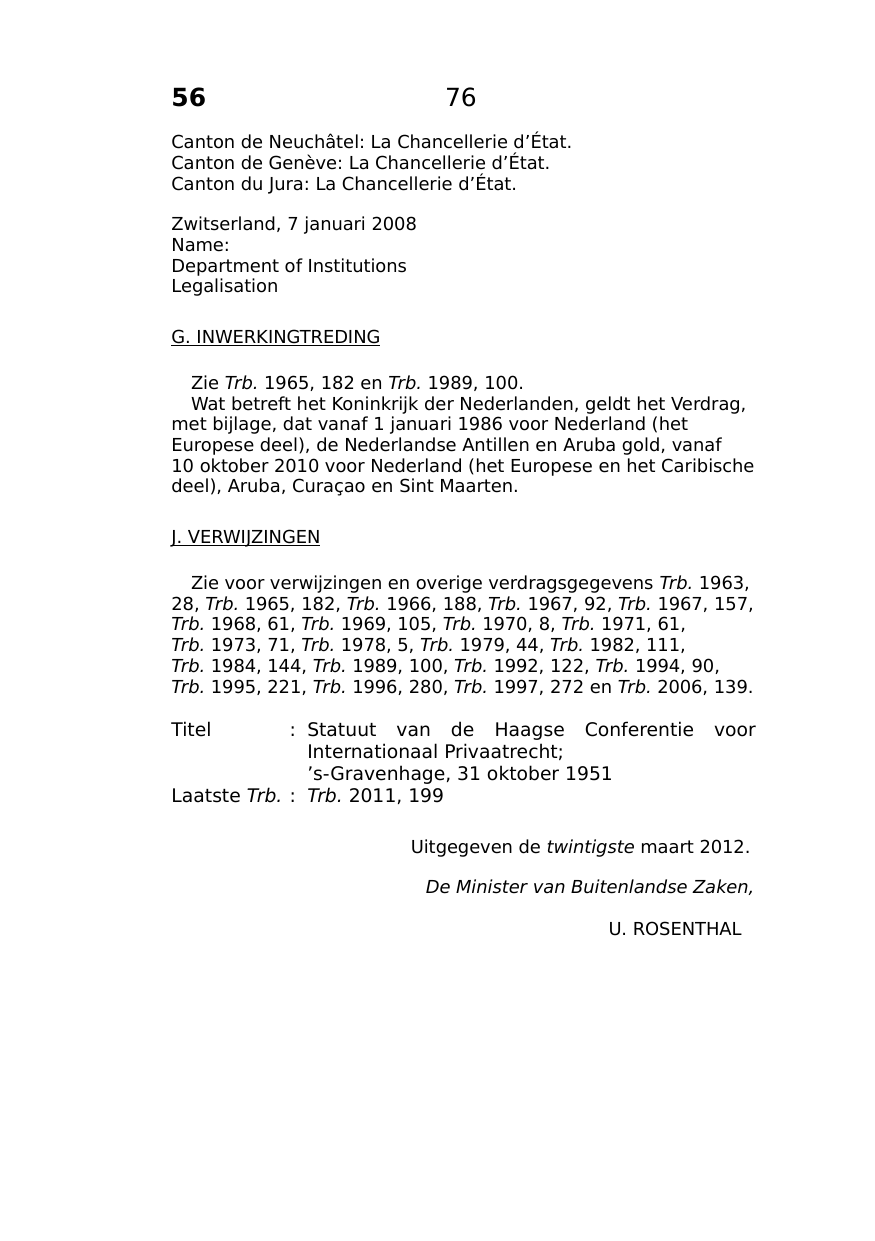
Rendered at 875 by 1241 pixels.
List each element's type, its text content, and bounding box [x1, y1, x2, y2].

text Zie voor verwijzingen en overige verdragsgegevens Trb. 1963, 28, Trb. 1965, 182, Trb. 1966, 188, Trb. 1967, 92, Trb. 1967, 157, Trb. 1968, 61, Trb. 1969, 105, Trb. 1970, 8, Trb. 1971, 61, Trb. 1973, 71, Trb. 1978, 5, Trb. 1979, 44, Trb. 1982, 111, Trb. 1984, 144, Trb. 1989, 100, Trb. 1992, 122, Trb. 1994, 90, Trb. 1995, 221, Trb. 1996, 280, Trb. 1997, 272 en Trb. 2006, 139. [171, 573, 756, 697]
text Uitgegeven de twintigste maart 2012. [171, 837, 756, 857]
text Wat betreft het Koninkrijk der Nederlanden, geldt het Verdrag, met bijlage, dat vanaf 1 januari 1986 voor Nederland (het Europese deel), de Nederlandse Antillen en Aruba gold, vanaf 10 oktober 2010 voor Nederland (het Europese en het Caribische deel), Aruba, Curaçao en Sint Maarten. [171, 393, 756, 497]
text Zie Trb. 1965, 182 en Trb. 1989, 100. [171, 373, 756, 393]
table_cell : [289, 785, 307, 807]
text Legalisation [171, 276, 756, 297]
subtitle G. INWERKINGTREDING [171, 327, 756, 348]
text Canton de Genève: La Chancellerie d’État. [171, 153, 756, 173]
text De Minister van Buitenlandse Zaken, U. ROSENTHAL [171, 877, 756, 939]
text Canton du Jura: La Chancellerie d’État. [171, 173, 756, 194]
text Zwitserland, 7 januari 2008 [171, 214, 756, 235]
subtitle J. VERWIJZINGEN [171, 527, 756, 548]
text Canton de Neuchâtel: La Chancellerie d’État. [171, 132, 756, 153]
text Department of Institutions [171, 256, 756, 276]
table_header : [289, 719, 307, 785]
table_cell Laatste Trb. [171, 785, 289, 807]
table_cell Trb. 2011, 199 [307, 785, 756, 807]
table_header Statuut van de Haagse Conferentie voor Internationaal Privaatrecht; ’s-Gravenhage, 31 oktober 1951 [307, 719, 756, 785]
table_header Titel [171, 719, 289, 785]
text Name: [171, 235, 756, 256]
